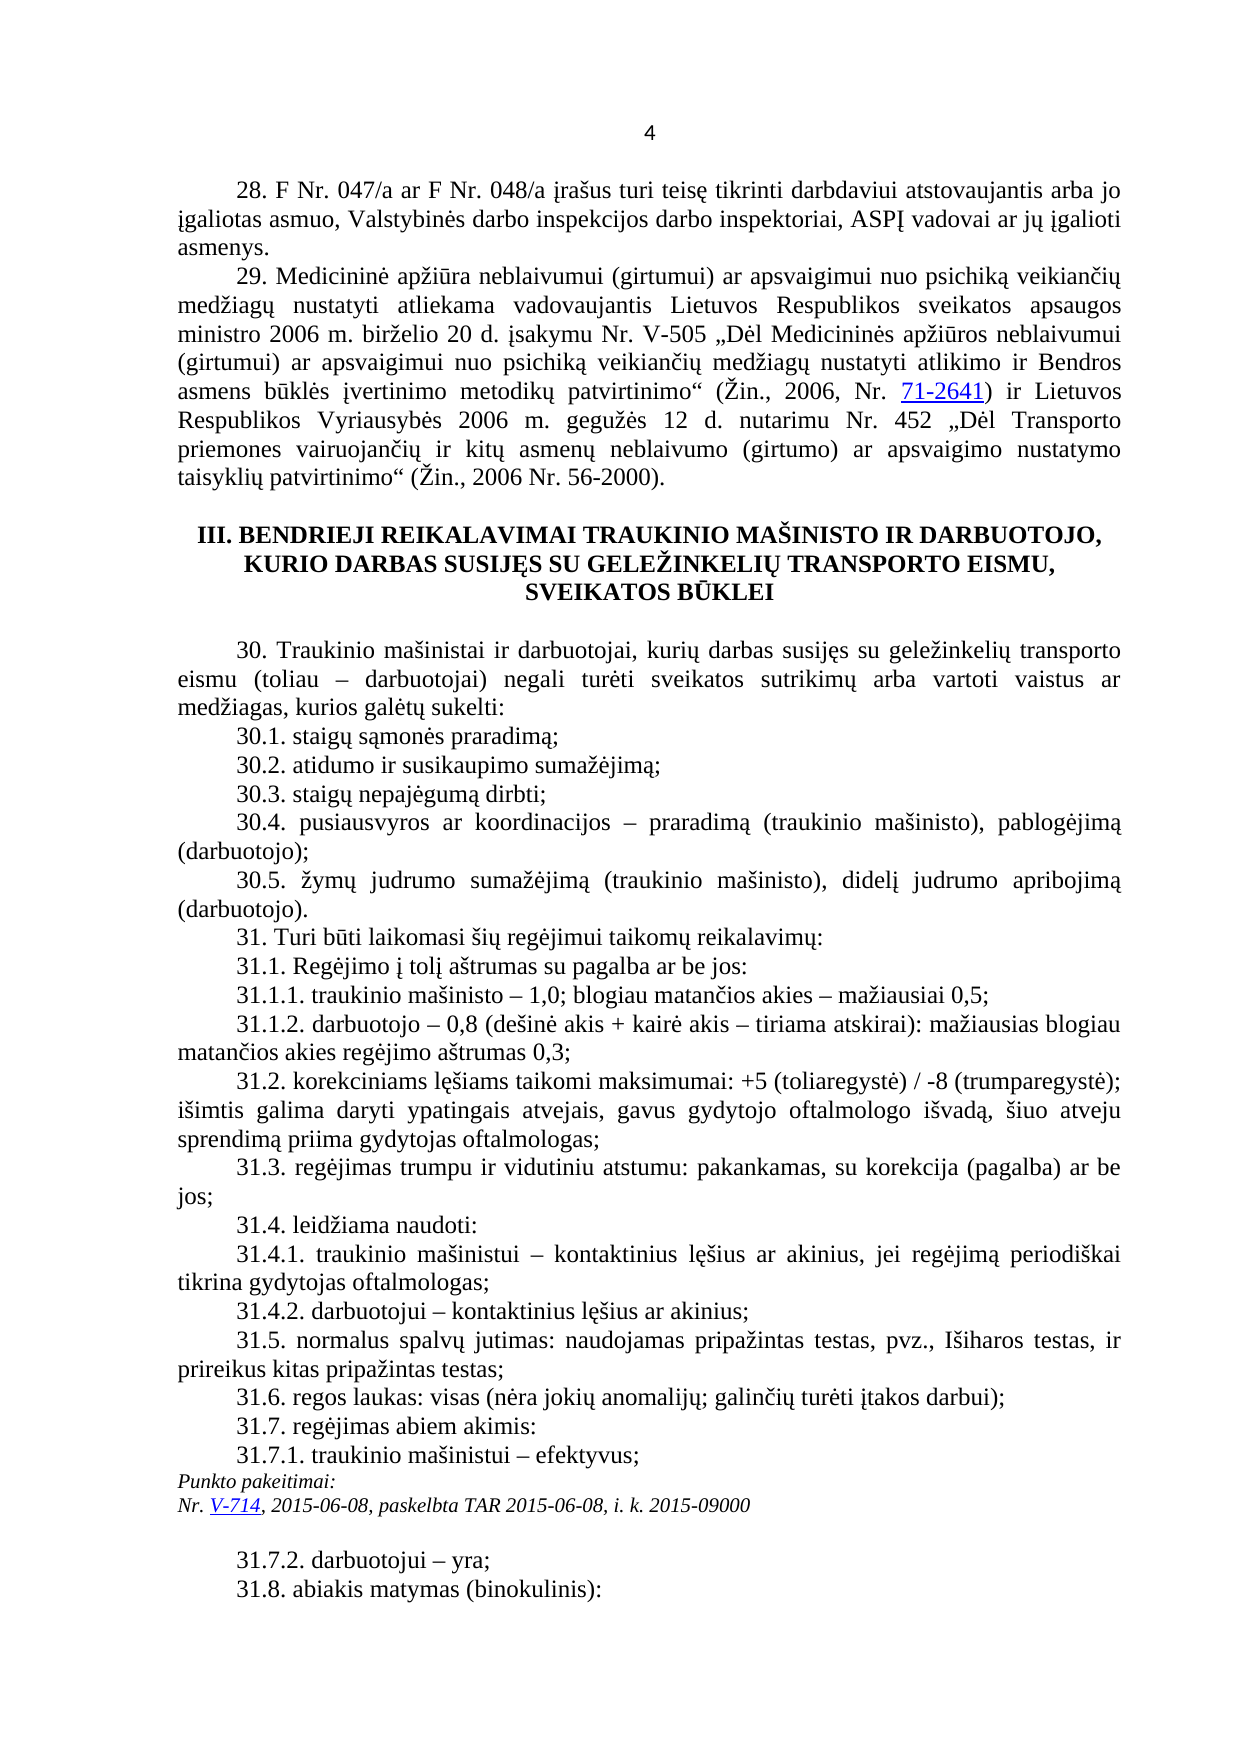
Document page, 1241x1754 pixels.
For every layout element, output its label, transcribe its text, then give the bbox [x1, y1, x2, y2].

text 29. Medicininė apžiūra neblaivumui (girtumui) ar apsvaigimui nuo psichiką veikiančių medžiagų nustatyti atliekama vadovaujantis Lietuvos Respublikos sveikatos apsaugos ministro 2006 m. birželio 20 d. įsakymu Nr. V-505 „Dėl Medicininės apžiūros neblaivumui (girtumui) ar apsvaigimui nuo psichiką veikiančių medžiagų nustatyti atlikimo ir Bendros asmens būklės įvertinimo metodikų patvirtinimo“ (Žin., 2006, Nr. 71-2641) ir Lietuvos Respublikos Vyriausybės 2006 m. gegužės 12 d. nutarimu Nr. 452 „Dėl Transporto priemones vairuojančių ir kitų asmenų neblaivumo (girtumo) ar apsvaigimo nustatymo taisyklių patvirtinimo“ (Žin., 2006 Nr. 56-2000). [177, 261, 1122, 491]
text 30. Traukinio mašinistai ir darbuotojai, kurių darbas susijęs su geležinkelių transporto eismu (toliau – darbuotojai) negali turėti sveikatos sutrikimų arba vartoti vaistus ar medžiagas, kurios galėtų sukelti: [177, 635, 1122, 721]
text 31.5. normalus spalvų jutimas: naudojamas pripažintas testas, pvz., Išiharos testas, ir prireikus kitas pripažintas testas; [177, 1325, 1122, 1382]
text 31.8. abiakis matymas (binokulinis): [177, 1574, 1122, 1603]
text 31.4.1. traukinio mašinistui – kontaktinius lęšius ar akinius, jei regėjimą periodiškai tikrina gydytojas oftalmologas; [177, 1239, 1122, 1296]
text 30.2. atidumo ir susikaupimo sumažėjimą; [177, 750, 1122, 779]
text 28. F Nr. 047/a ar F Nr. 048/a įrašus turi teisę tikrinti darbdaviui atstovaujantis arba jo įgaliotas asmuo, Valstybinės darbo inspekcijos darbo inspektoriai, ASPĮ vadovai ar jų įgalioti asmenys. [177, 175, 1122, 261]
text 31.4.2. darbuotojui – kontaktinius lęšius ar akinius; [177, 1296, 1122, 1325]
text 31.1.2. darbuotojo – 0,8 (dešinė akis + kairė akis – tiriama atskirai): mažiausias blogiau matančios akies regėjimo aštrumas 0,3; [177, 1009, 1122, 1066]
text 31.7.1. traukinio mašinistui – efektyvus; [236, 1440, 1122, 1469]
text III. BENDRIEJI REIKALAVIMAI TRAUKINIO MAŠINISTO IR DARBUOTOJO, KURIO DARBAS SUSIJĘS SU GELEŽINKELIŲ TRANSPORTO EISMU, SVEIKATOS BŪKLEI [177, 520, 1122, 606]
text 31.1. Regėjimo į tolį aštrumas su pagalba ar be jos: [177, 951, 1122, 980]
text 30.1. staigų sąmonės praradimą; [177, 721, 1122, 750]
text 30.3. staigų nepajėgumą dirbti; [177, 779, 1122, 807]
text 31.4. leidžiama naudoti: [177, 1210, 1122, 1239]
text 30.4. pusiausvyros ar koordinacijos – praradimą (traukinio mašinisto), pablogėjimą (darbuotojo); [177, 807, 1122, 865]
text 31.1.1. traukinio mašinisto – 1,0; blogiau matančios akies – mažiausiai 0,5; [177, 980, 1122, 1009]
text 31.7.2. darbuotojui – yra; [177, 1546, 1122, 1574]
text 31.2. korekciniams lęšiams taikomi maksimumai: +5 (toliaregystė) / -8 (trumparegystė); išimtis galima daryti ypatingais atvejais, gavus gydytojo oftalmologo išvadą, šiuo atveju sprendimą priima gydytojas oftalmologas; [177, 1066, 1122, 1152]
text 31. Turi būti laikomasi šių regėjimui taikomų reikalavimų: [177, 922, 1122, 951]
text 31.3. regėjimas trumpu ir vidutiniu atstumu: pakankamas, su korekcija (pagalba) ar be jos; [177, 1152, 1122, 1210]
text Punkto pakeitimai: [177, 1469, 1122, 1493]
text 30.5. žymų judrumo sumažėjimą (traukinio mašinisto), didelį judrumo apribojimą (darbuotojo). [177, 865, 1122, 922]
text 31.7. regėjimas abiem akimis: [177, 1411, 1122, 1440]
text Nr. V-714, 2015-06-08, paskelbta TAR 2015-06-08, i. k. 2015-09000 [177, 1493, 1122, 1517]
text 31.6. regos laukas: visas (nėra jokių anomalijų; galinčių turėti įtakos darbui); [177, 1382, 1122, 1411]
